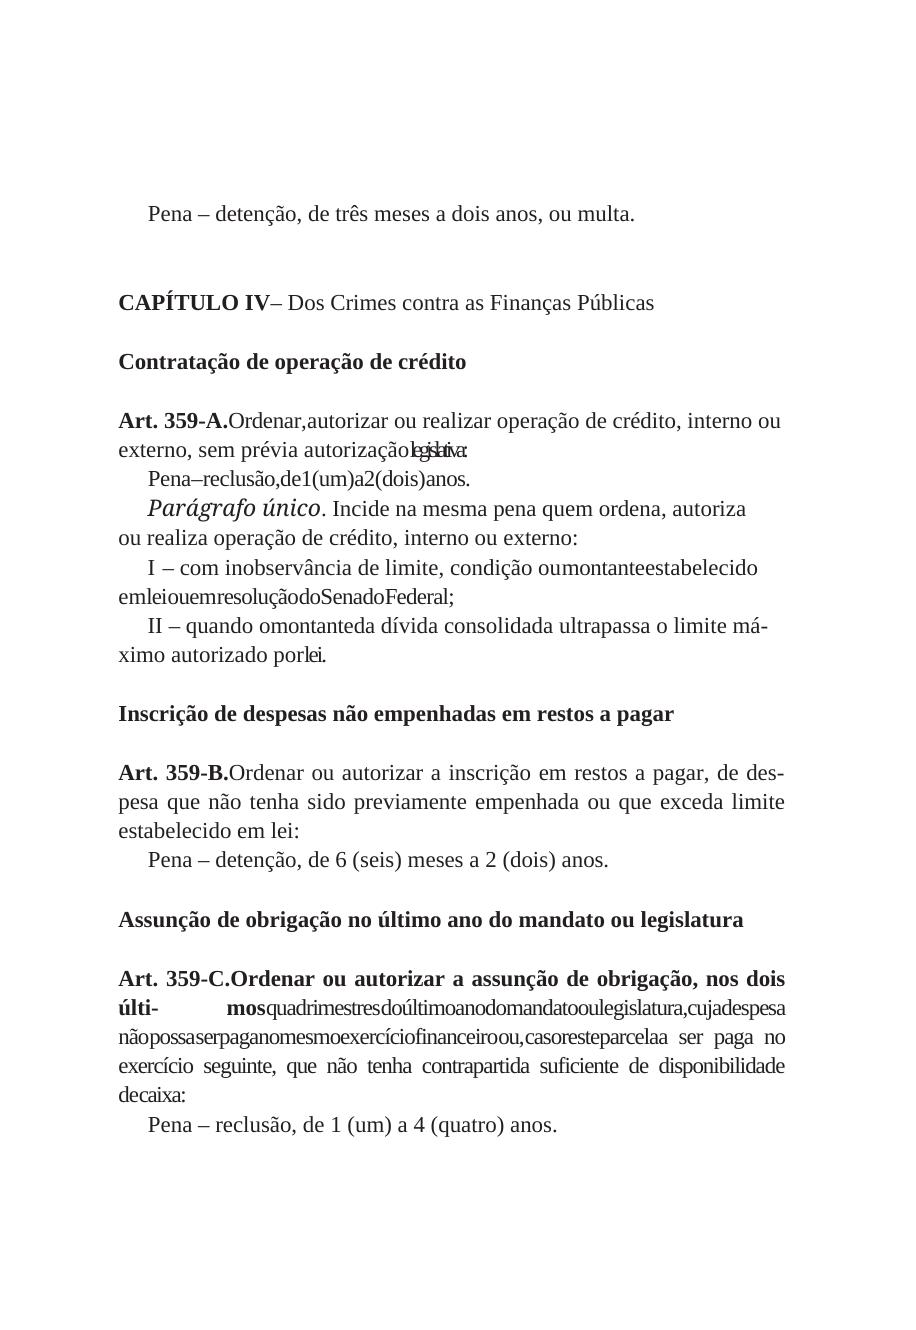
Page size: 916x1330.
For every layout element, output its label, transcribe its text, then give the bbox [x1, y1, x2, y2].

list – com inobservância de limite, condição oumontanteestabelecido emleiouemresoluçãodoSenadoFederal; [118, 554, 786, 609]
text CAPÍTULO IV– Dos Crimes contra as Finanças Públicas [118, 289, 809, 315]
text Art. 359-B.Ordenar ou autorizar a inscrição em restos a pagar, de des- pesa que não tenha sido previamente empenhada ou que exceda limite estabelecido em lei: [118, 759, 786, 844]
text Pena–reclusão,de1(um)a2(dois)anos. [148, 466, 809, 492]
text Pena – detenção, de três meses a dois anos, ou multa. [148, 200, 809, 227]
subtitle Contratação de operação de crédito [118, 348, 809, 374]
text Pena – detenção, de 6 (seis) meses a 2 (dois) anos. [148, 847, 809, 873]
subtitle Inscrição de despesas não empenhadas em restos a pagar [118, 700, 809, 726]
text Parágrafo único. Incide na mesma pena quem ordena, autoriza ou realiza operação de crédito, interno ou externo: [118, 492, 757, 551]
subtitle Assunção de obrigação no último ano do mandato ou legislatura [118, 906, 809, 932]
text Art. 359-C.Ordenar ou autorizar a assunção de obrigação, nos dois últi- mosquadrimestresdoúltimoanodomandatooulegislatura,cujadespesa nãopossaserpaganomesmoexercíciofinanceiroou,casoresteparcelaa ser paga no exercício seguinte, que não tenha contrapartida suficiente de disponibilidade decaixa: [118, 965, 786, 1108]
list – quando omontanteda dívida consolidada ultrapassa o limite má- ximo autorizado porlei. [118, 612, 786, 667]
text Art. 359-A.Ordenar,autorizar ou realizar operação de crédito, interno ou externo, sem prévia autorizaçãolegislativa: [118, 407, 786, 463]
text Pena – reclusão, de 1 (um) a 4 (quatro) anos. [148, 1111, 809, 1137]
